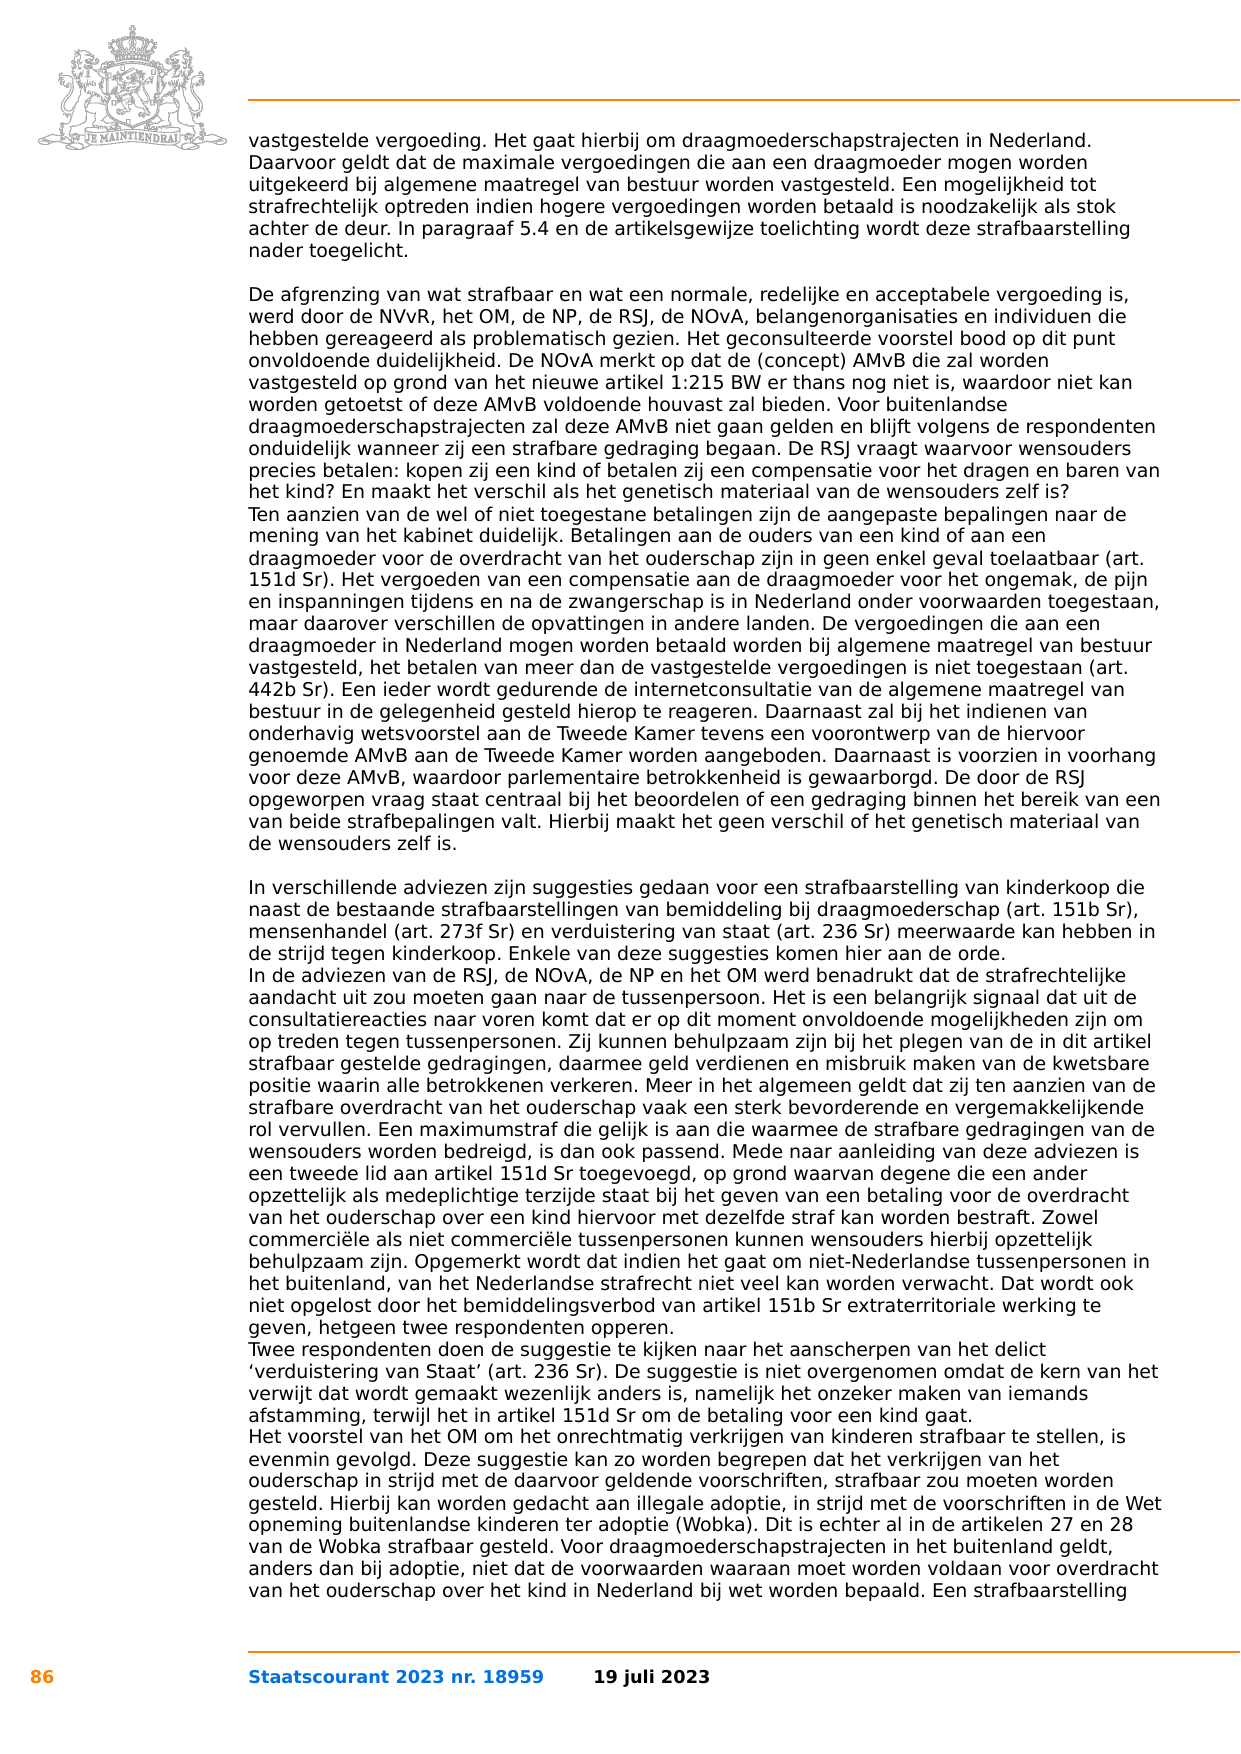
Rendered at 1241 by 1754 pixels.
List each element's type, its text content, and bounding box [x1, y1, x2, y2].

text Ten aanzien van de wel of niet toegestane betalingen zijn de aangepaste bepalingen naar de mening van het kabinet duidelijk. Betalingen aan de ouders van een kind of aan een draagmoeder voor de overdracht van het ouderschap zijn in geen enkel geval toelaatbaar (art. 151d Sr). Het vergoeden van een compensatie aan de draagmoeder voor het ongemak, de pijn en inspanningen tijdens en na de zwangerschap is in Nederland onder voorwaarden toegestaan, maar daarover verschillen de opvattingen in andere landen. De vergoedingen die aan een draagmoeder in Nederland mogen worden betaald worden bij algemene maatregel van bestuur vastgesteld, het betalen van meer dan de vastgestelde vergoedingen is niet toegestaan (art. 442b Sr). Een ieder wordt gedurende de internetconsultatie van de algemene maatregel van bestuur in de gelegenheid gesteld hierop te reageren. Daarnaast zal bij het indienen van onderhavig wetsvoorstel aan de Tweede Kamer tevens een voorontwerp van de hiervoor genoemde AMvB aan de Tweede Kamer worden aangeboden. Daarnaast is voorzien in voorhang voor deze AMvB, waardoor parlementaire betrokkenheid is gewaarborgd. De door de RSJ opgeworpen vraag staat centraal bij het beoordelen of een gedraging binnen het bereik van een van beide strafbepalingen valt. Hierbij maakt het geen verschil of het genetisch materiaal van de wensouders zelf is. [248, 503, 1163, 855]
text Het voorstel van het OM om het onrechtmatig verkrijgen van kinderen strafbaar te stellen, is evenmin gevolgd. Deze suggestie kan zo worden begrepen dat het verkrijgen van het ouderschap in strijd met de daarvoor geldende voorschriften, strafbaar zou moeten worden gesteld. Hierbij kan worden gedacht aan illegale adoptie, in strijd met de voorschriften in de Wet opneming buitenlandse kinderen ter adoptie (Wobka). Dit is echter al in de artikelen 27 en 28 van de Wobka strafbaar gesteld. Voor draagmoederschapstrajecten in het buitenland geldt, anders dan bij adoptie, niet dat de voorwaarden waaraan moet worden voldaan voor overdracht van het ouderschap over het kind in Nederland bij wet worden bepaald. Een strafbaarstelling [248, 1426, 1163, 1602]
text In verschillende adviezen zijn suggesties gedaan voor een strafbaarstelling van kinderkoop die naast de bestaande strafbaarstellingen van bemiddeling bij draagmoederschap (art. 151b Sr), mensenhandel (art. 273f Sr) en verduistering van staat (art. 236 Sr) meerwaarde kan hebben in de strijd tegen kinderkoop. Enkele van deze suggesties komen hier aan de orde. [248, 877, 1163, 965]
text De afgrenzing van wat strafbaar en wat een normale, redelijke en acceptabele vergoeding is, werd door de NVvR, het OM, de NP, de RSJ, de NOvA, belangenorganisaties en individuen die hebben gereageerd als problematisch gezien. Het geconsulteerde voorstel bood op dit punt onvoldoende duidelijkheid. De NOvA merkt op dat de (concept) AMvB die zal worden vastgesteld op grond van het nieuwe artikel 1:215 BW er thans nog niet is, waardoor niet kan worden getoetst of deze AMvB voldoende houvast zal bieden. Voor buitenlandse draagmoederschapstrajecten zal deze AMvB niet gaan gelden en blijft volgens de respondenten onduidelijk wanneer zij een strafbare gedraging begaan. De RSJ vraagt waarvoor wensouders precies betalen: kopen zij een kind of betalen zij een compensatie voor het dragen en baren van het kind? En maakt het verschil als het genetisch materiaal van de wensouders zelf is? [248, 284, 1163, 503]
picture [38, 25, 227, 150]
text vastgestelde vergoeding. Het gaat hierbij om draagmoederschapstrajecten in Nederland. Daarvoor geldt dat de maximale vergoedingen die aan een draagmoeder mogen worden uitgekeerd bij algemene maatregel van bestuur worden vastgesteld. Een mogelijkheid tot strafrechtelijk optreden indien hogere vergoedingen worden betaald is noodzakelijk als stok achter de deur. In paragraaf 5.4 en de artikelsgewijze toelichting wordt deze strafbaarstelling nader toegelicht. [248, 130, 1163, 262]
text In de adviezen van de RSJ, de NOvA, de NP en het OM werd benadrukt dat de strafrechtelijke aandacht uit zou moeten gaan naar de tussenpersoon. Het is een belangrijk signaal dat uit de consultatiereacties naar voren komt dat er op dit moment onvoldoende mogelijkheden zijn om op treden tegen tussenpersonen. Zij kunnen behulpzaam zijn bij het plegen van de in dit artikel strafbaar gestelde gedragingen, daarmee geld verdienen en misbruik maken van de kwetsbare positie waarin alle betrokkenen verkeren. Meer in het algemeen geldt dat zij ten aanzien van de strafbare overdracht van het ouderschap vaak een sterk bevorderende en vergemakkelijkende rol vervullen. Een maximumstraf die gelijk is aan die waarmee de strafbare gedragingen van de wensouders worden bedreigd, is dan ook passend. Mede naar aanleiding van deze adviezen is een tweede lid aan artikel 151d Sr toegevoegd, op grond waarvan degene die een ander opzettelijk als medeplichtige terzijde staat bij het geven van een betaling voor de overdracht van het ouderschap over een kind hiervoor met dezelfde straf kan worden bestraft. Zowel commerciële als niet commerciële tussenpersonen kunnen wensouders hierbij opzettelijk behulpzaam zijn. Opgemerkt wordt dat indien het gaat om niet-Nederlandse tussenpersonen in het buitenland, van het Nederlandse strafrecht niet veel kan worden verwacht. Dat wordt ook niet opgelost door het bemiddelingsverbod van artikel 151b Sr extraterritoriale werking te geven, hetgeen twee respondenten opperen. [248, 965, 1163, 1338]
text Twee respondenten doen de suggestie te kijken naar het aanscherpen van het delict ‘verduistering van Staat’ (art. 236 Sr). De suggestie is niet overgenomen omdat de kern van het verwijt dat wordt gemaakt wezenlijk anders is, namelijk het onzeker maken van iemands afstamming, terwijl het in artikel 151d Sr om de betaling voor een kind gaat. [248, 1338, 1163, 1426]
